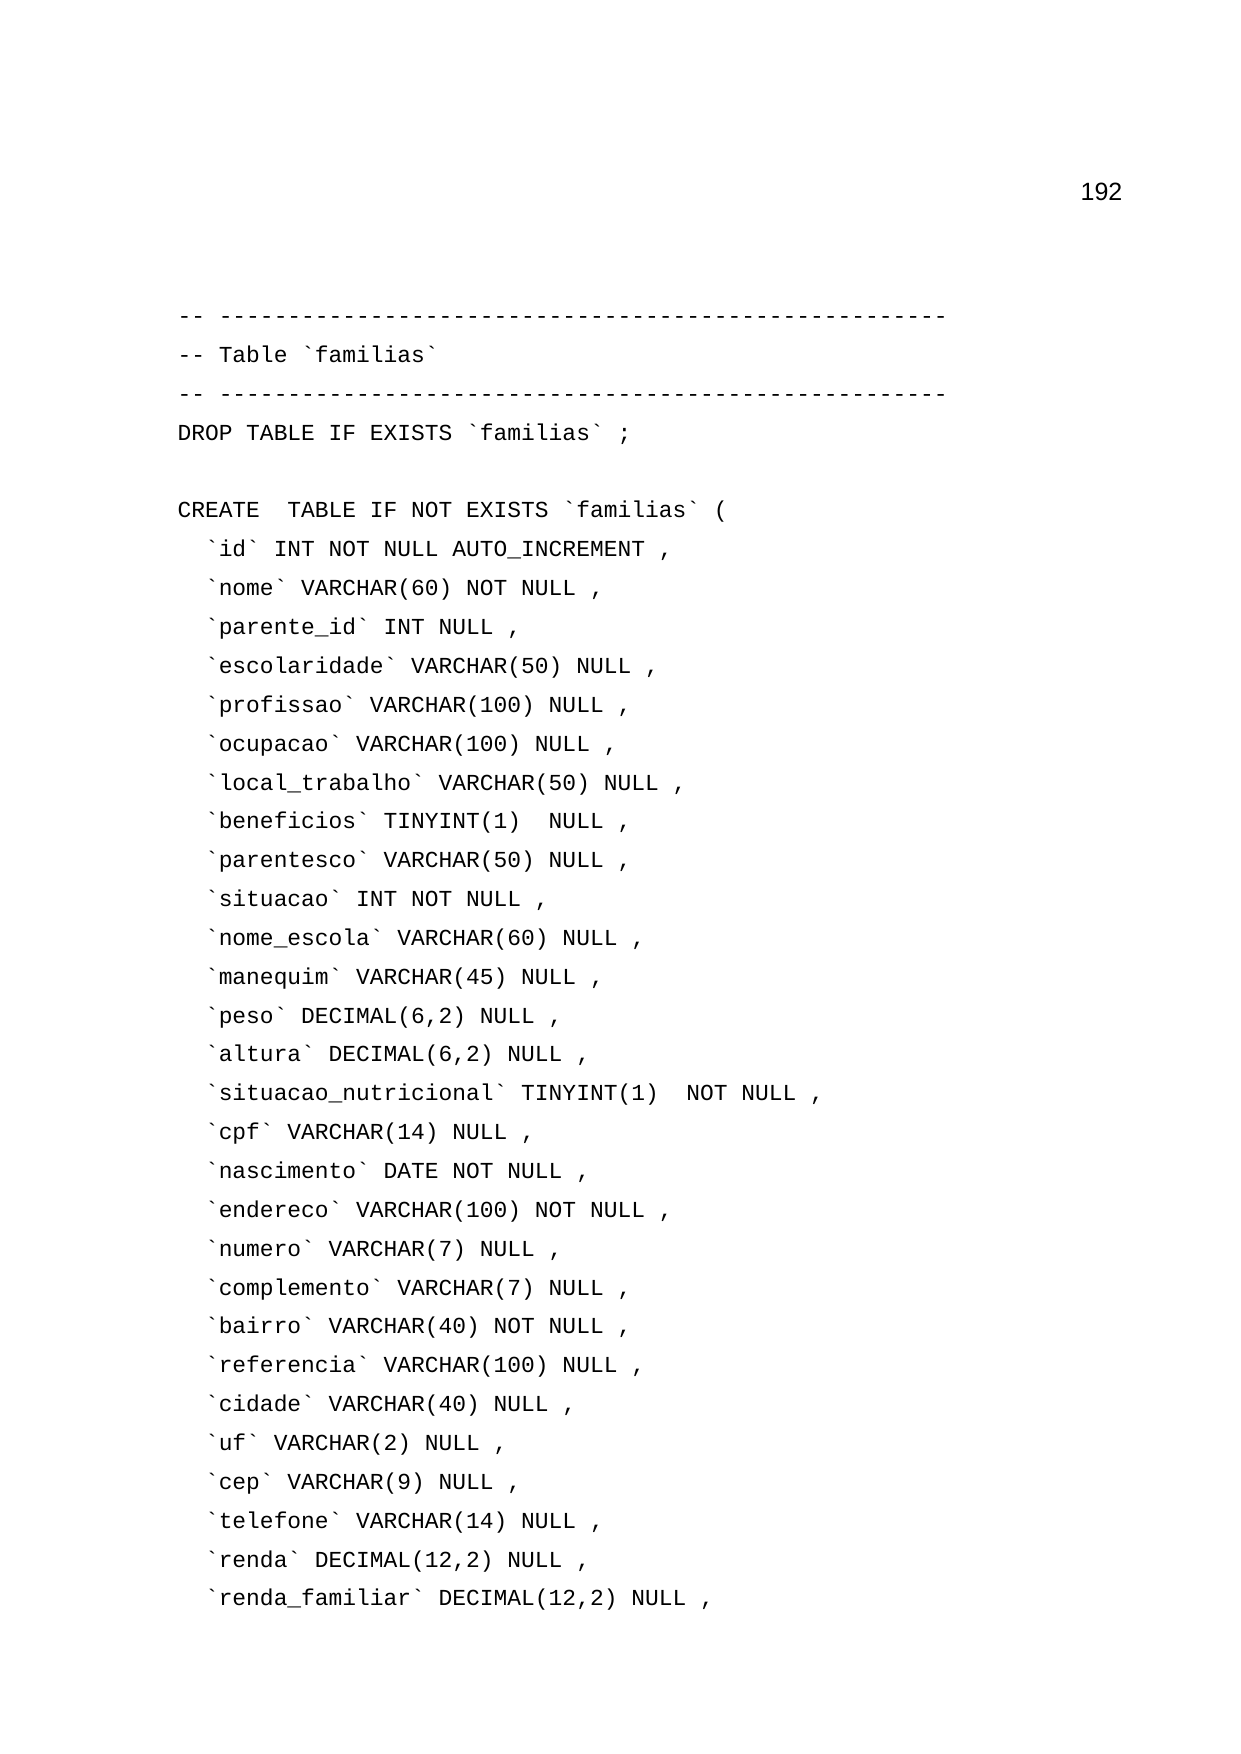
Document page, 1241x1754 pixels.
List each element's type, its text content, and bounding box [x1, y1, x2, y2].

text `parentesco` VARCHAR(50) NULL , [177, 848, 1122, 874]
text `numero` VARCHAR(7) NULL , [177, 1237, 1122, 1263]
text `local_trabalho` VARCHAR(50) NULL , [177, 771, 1122, 797]
text `beneficios` TINYINT(1) NULL , [177, 810, 1122, 836]
text `cpf` VARCHAR(14) NULL , [177, 1121, 1122, 1146]
text `nascimento` DATE NOT NULL , [177, 1159, 1122, 1185]
text `situacao` INT NOT NULL , [177, 887, 1122, 913]
text `nome_escola` VARCHAR(60) NULL , [177, 926, 1122, 952]
text `endereco` VARCHAR(100) NOT NULL , [177, 1198, 1122, 1224]
text `profissao` VARCHAR(100) NULL , [177, 693, 1122, 719]
text `altura` DECIMAL(6,2) NULL , [177, 1043, 1122, 1069]
text `uf` VARCHAR(2) NULL , [177, 1431, 1122, 1457]
text -- ----------------------------------------------------- [177, 304, 1122, 331]
text -- Table `familias` [177, 343, 1122, 369]
text `nome` VARCHAR(60) NOT NULL , [177, 577, 1122, 602]
text `referencia` VARCHAR(100) NULL , [177, 1354, 1122, 1379]
text `bairro` VARCHAR(40) NOT NULL , [177, 1315, 1122, 1341]
text `manequim` VARCHAR(45) NULL , [177, 965, 1122, 991]
text `ocupacao` VARCHAR(100) NULL , [177, 732, 1122, 758]
text `cep` VARCHAR(9) NULL , [177, 1470, 1122, 1496]
text `id` INT NOT NULL AUTO_INCREMENT , [177, 538, 1122, 564]
text `cidade` VARCHAR(40) NULL , [177, 1392, 1122, 1418]
text `peso` DECIMAL(6,2) NULL , [177, 1004, 1122, 1030]
text `renda_familiar` DECIMAL(12,2) NULL , [177, 1587, 1122, 1613]
text `escolaridade` VARCHAR(50) NULL , [177, 654, 1122, 680]
text CREATE TABLE IF NOT EXISTS `familias` ( [177, 499, 1122, 525]
text `telefone` VARCHAR(14) NULL , [177, 1509, 1122, 1535]
text `situacao_nutricional` TINYINT(1) NOT NULL , [177, 1082, 1122, 1108]
text `renda` DECIMAL(12,2) NULL , [177, 1548, 1122, 1574]
text -- ----------------------------------------------------- [177, 382, 1122, 408]
text DROP TABLE IF EXISTS `familias` ; [177, 421, 1122, 447]
text `complemento` VARCHAR(7) NULL , [177, 1276, 1122, 1302]
text `parente_id` INT NULL , [177, 615, 1122, 641]
